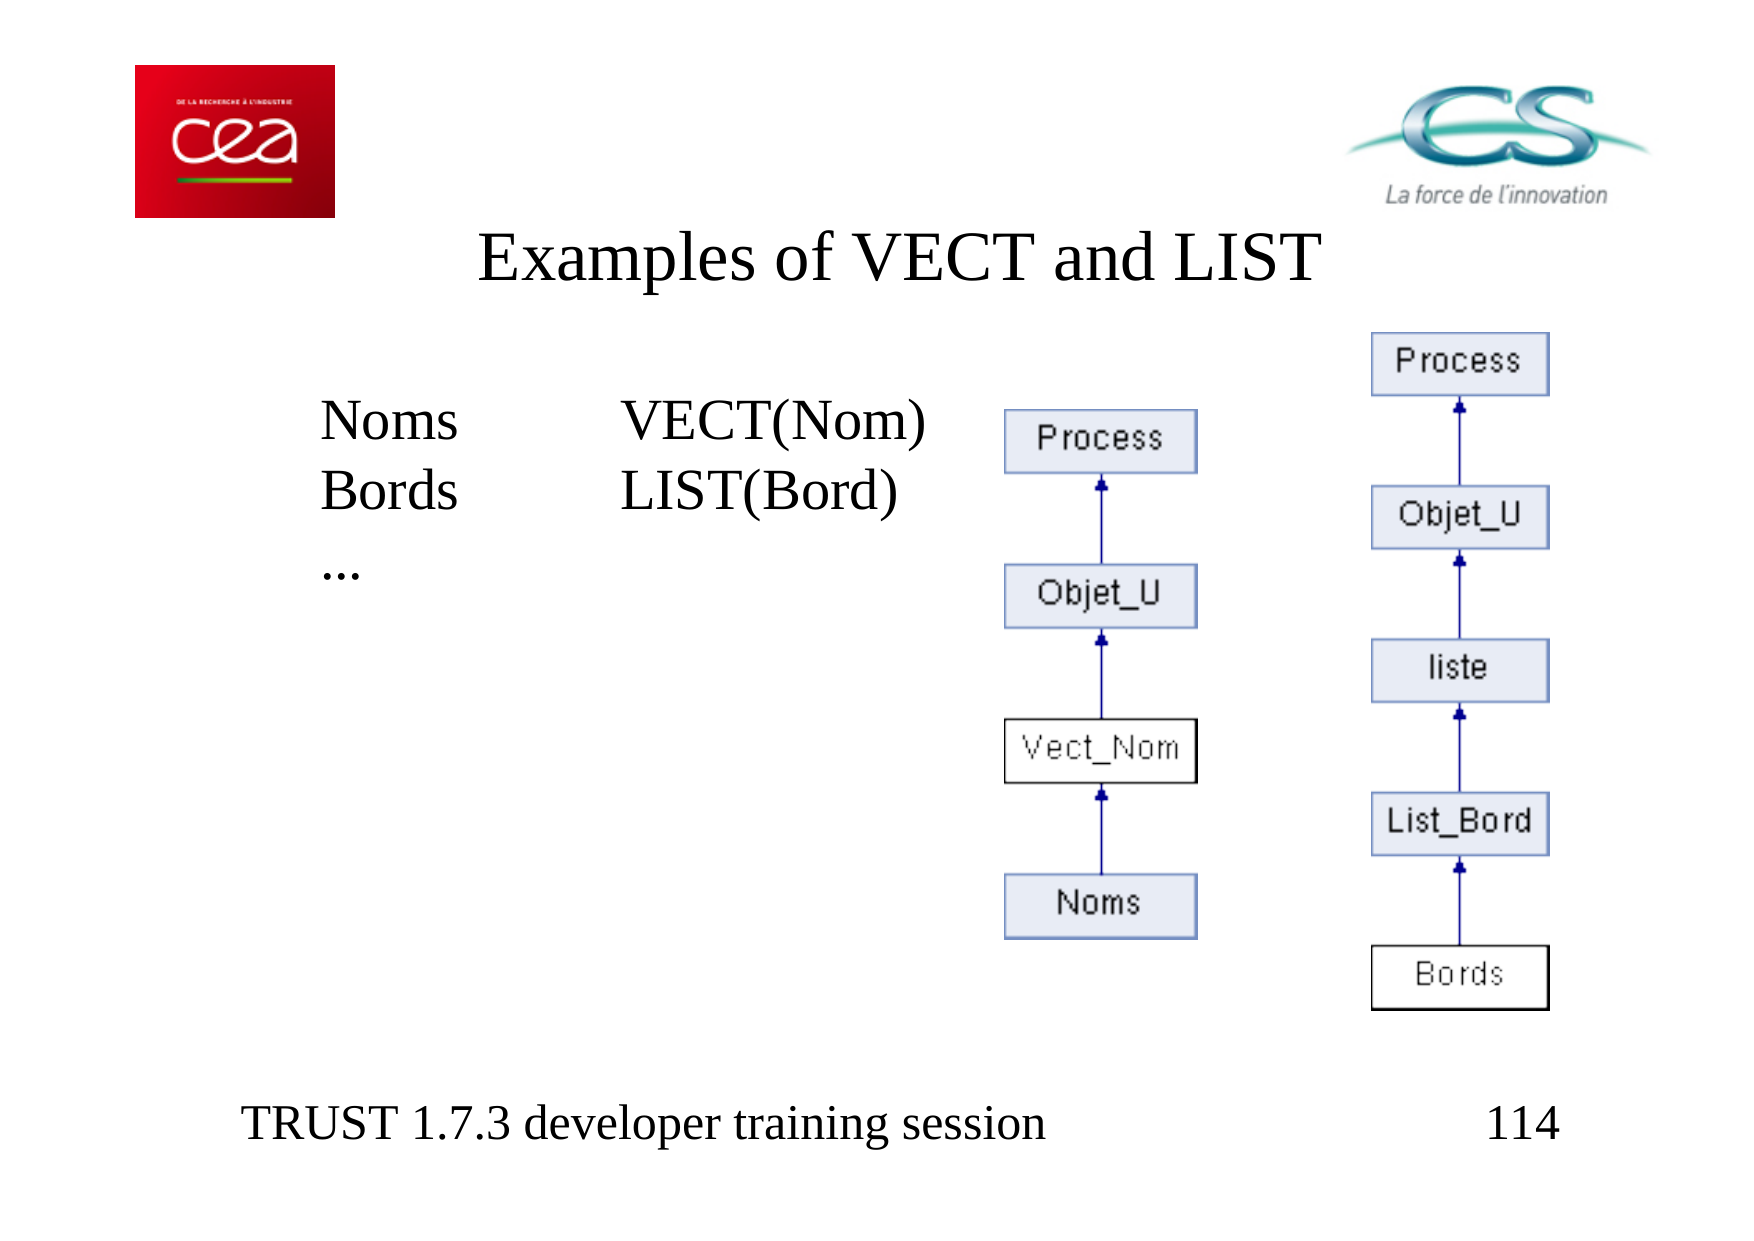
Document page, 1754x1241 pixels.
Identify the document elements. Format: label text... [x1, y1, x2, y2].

picture [1371, 332, 1550, 1012]
text_box Noms VECT(Nom) Bords LIST(Bord) ... [305, 373, 943, 599]
picture [1340, 73, 1662, 218]
picture [1004, 409, 1198, 940]
text_box Examples of VECT and LIST [225, 158, 1577, 346]
picture [135, 65, 335, 218]
